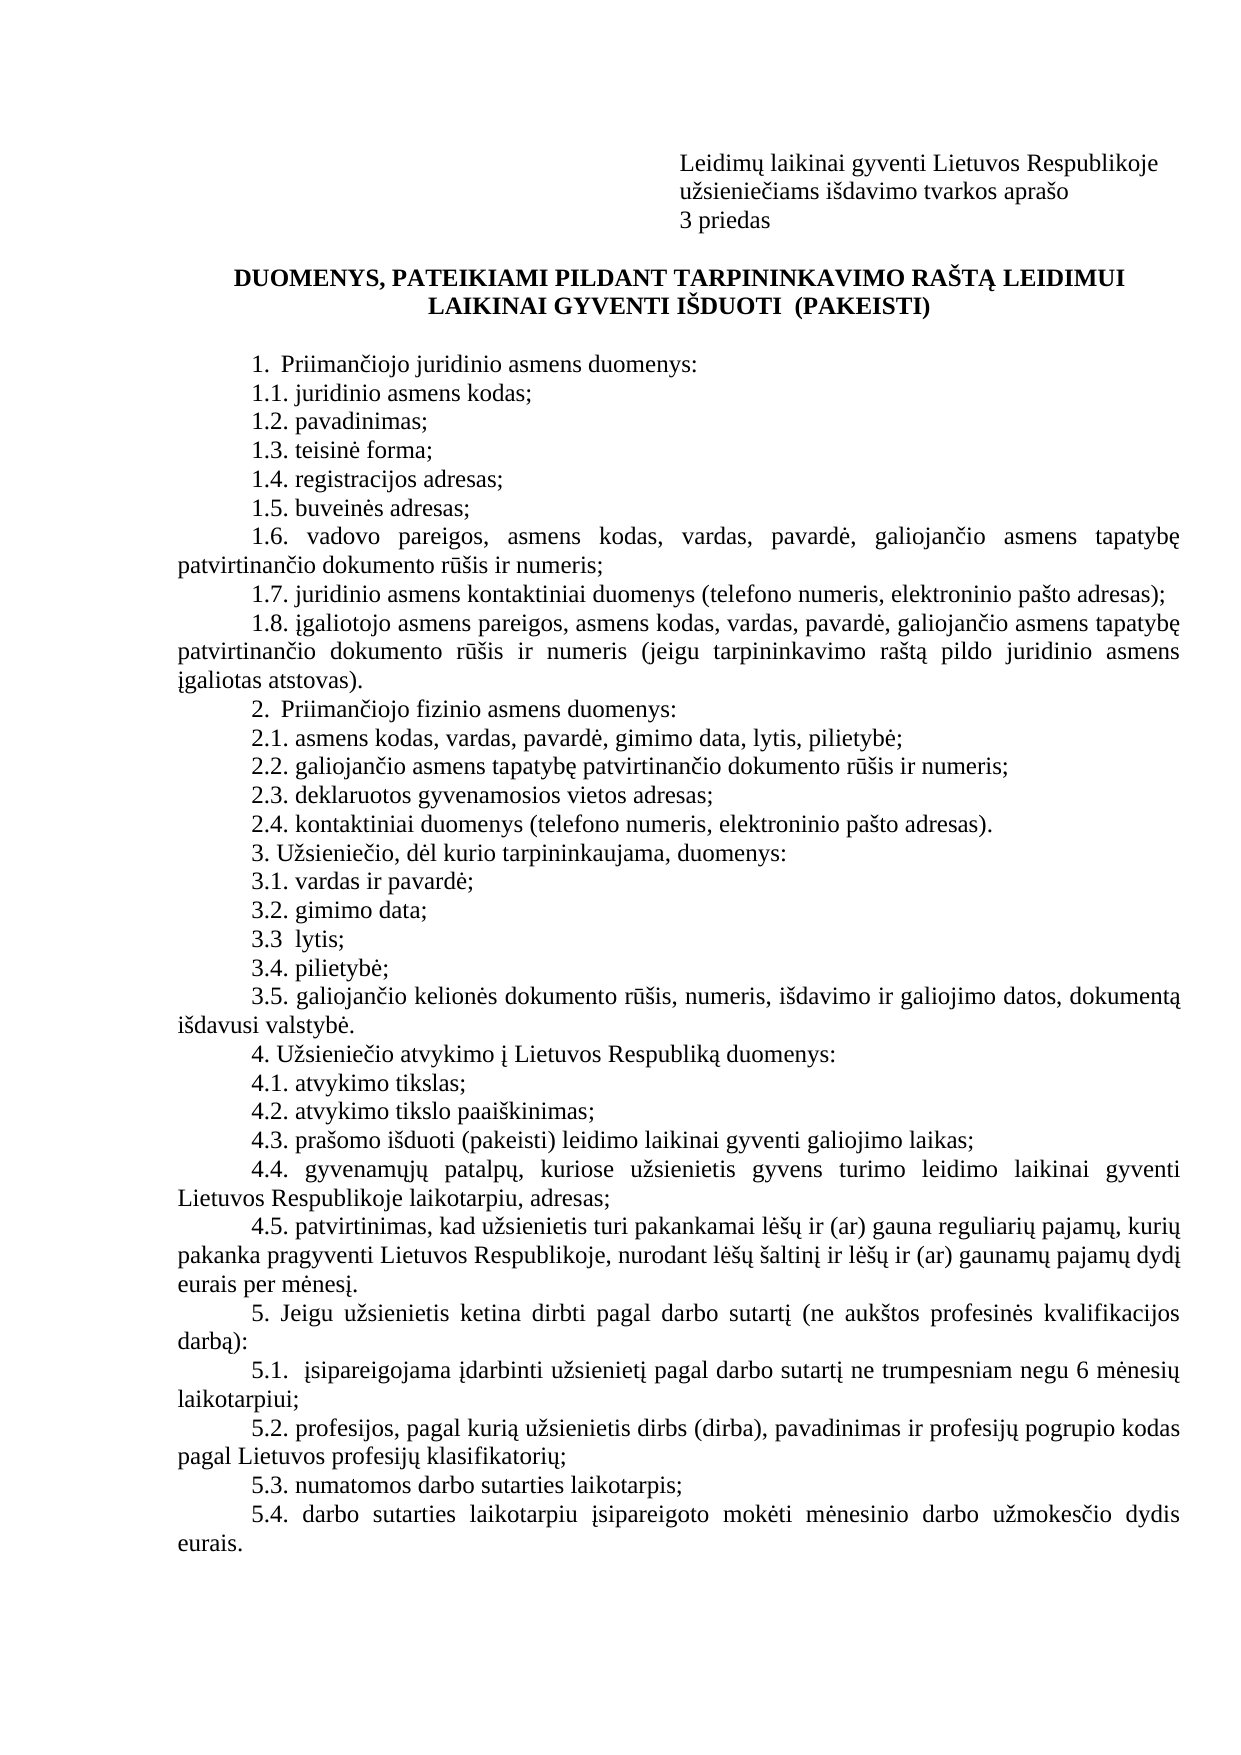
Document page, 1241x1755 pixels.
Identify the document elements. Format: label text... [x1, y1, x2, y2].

text 3. Užsieniečio, dėl kurio tarpininkaujama, duomenys: [177, 838, 1181, 866]
text 4.3. prašomo išduoti (pakeisti) leidimo laikinai gyventi galiojimo laikas; [177, 1125, 1181, 1154]
text DUOMENYS, PATEIKIAMI PILDANT TARPININKAVIMO RAŠTĄ LEIDIMUI LAIKINAI GYVENTI IŠDUOTI (PAKEISTI) [177, 263, 1181, 320]
text 3.1. vardas ir pavardė; [177, 866, 1181, 895]
text 2.3. deklaruotos gyvenamosios vietos adresas; [177, 780, 1181, 809]
text 4.5. patvirtinimas, kad užsienietis turi pakankamai lėšų ir (ar) gauna reguliarių pajamų, kurių pakanka pragyventi Lietuvos Respublikoje, nurodant lėšų šaltinį ir lėšų ir (ar) gaunamų pajamų dydį eurais per mėnesį. [177, 1211, 1181, 1298]
text 1.3. teisinė forma; [177, 435, 1181, 464]
text 5.3. numatomos darbo sutarties laikotarpis; [177, 1470, 1181, 1499]
text 1.5. buveinės adresas; [177, 493, 1181, 521]
text 3 priedas [177, 205, 1181, 234]
text užsieniečiams išdavimo tvarkos aprašo [177, 176, 1181, 205]
text 5.2. profesijos, pagal kurią užsienietis dirbs (dirba), pavadinimas ir profesijų pogrupio kodas pagal Lietuvos profesijų klasifikatorių; [177, 1413, 1181, 1470]
text 2.2. galiojančio asmens tapatybę patvirtinančio dokumento rūšis ir numeris; [177, 751, 1181, 780]
text 2. Priimančiojo fizinio asmens duomenys: [177, 694, 1181, 723]
text 3.5. galiojančio kelionės dokumento rūšis, numeris, išdavimo ir galiojimo datos, dokumentą išdavusi valstybė. [177, 981, 1181, 1039]
text 5.1. įsipareigojama įdarbinti užsienietį pagal darbo sutartį ne trumpesniam negu 6 mėnesių laikotarpiui; [177, 1355, 1181, 1413]
text 2.4. kontaktiniai duomenys (telefono numeris, elektroninio pašto adresas). [177, 809, 1181, 838]
text Leidimų laikinai gyventi Lietuvos Respublikoje [177, 148, 1181, 176]
text 5.4. darbo sutarties laikotarpiu įsipareigoto mokėti mėnesinio darbo užmokesčio dydis eurais. [177, 1499, 1181, 1556]
text 1.8. įgaliotojo asmens pareigos, asmens kodas, vardas, pavardė, galiojančio asmens tapatybę patvirtinančio dokumento rūšis ir numeris (jeigu tarpininkavimo raštą pildo juridinio asmens įgaliotas atstovas). [177, 608, 1181, 694]
text 1. Priimančiojo juridinio asmens duomenys: [177, 349, 1181, 378]
text 1.6. vadovo pareigos, asmens kodas, vardas, pavardė, galiojančio asmens tapatybę patvirtinančio dokumento rūšis ir numeris; [177, 521, 1181, 579]
text 5. Jeigu užsienietis ketina dirbti pagal darbo sutartį (ne aukštos profesinės kvalifikacijos darbą): [177, 1298, 1181, 1355]
text 2.1. asmens kodas, vardas, pavardė, gimimo data, lytis, pilietybė; [177, 723, 1181, 751]
text 1.1. juridinio asmens kodas; [177, 378, 1181, 406]
text 3.4. pilietybė; [177, 953, 1181, 981]
text 1.4. registracijos adresas; [177, 464, 1181, 493]
text 3.2. gimimo data; [177, 895, 1181, 924]
text 1.2. pavadinimas; [177, 406, 1181, 435]
text 4.2. atvykimo tikslo paaiškinimas; [177, 1096, 1181, 1125]
text 4.4. gyvenamųjų patalpų, kuriose užsienietis gyvens turimo leidimo laikinai gyventi Lietuvos Respublikoje laikotarpiu, adresas; [177, 1154, 1181, 1211]
text 1.7. juridinio asmens kontaktiniai duomenys (telefono numeris, elektroninio pašto adresas); [177, 579, 1181, 608]
text 4.1. atvykimo tikslas; [177, 1068, 1181, 1096]
text 3.3 lytis; [177, 924, 1181, 953]
text 4. Užsieniečio atvykimo į Lietuvos Respubliką duomenys: [177, 1039, 1181, 1068]
